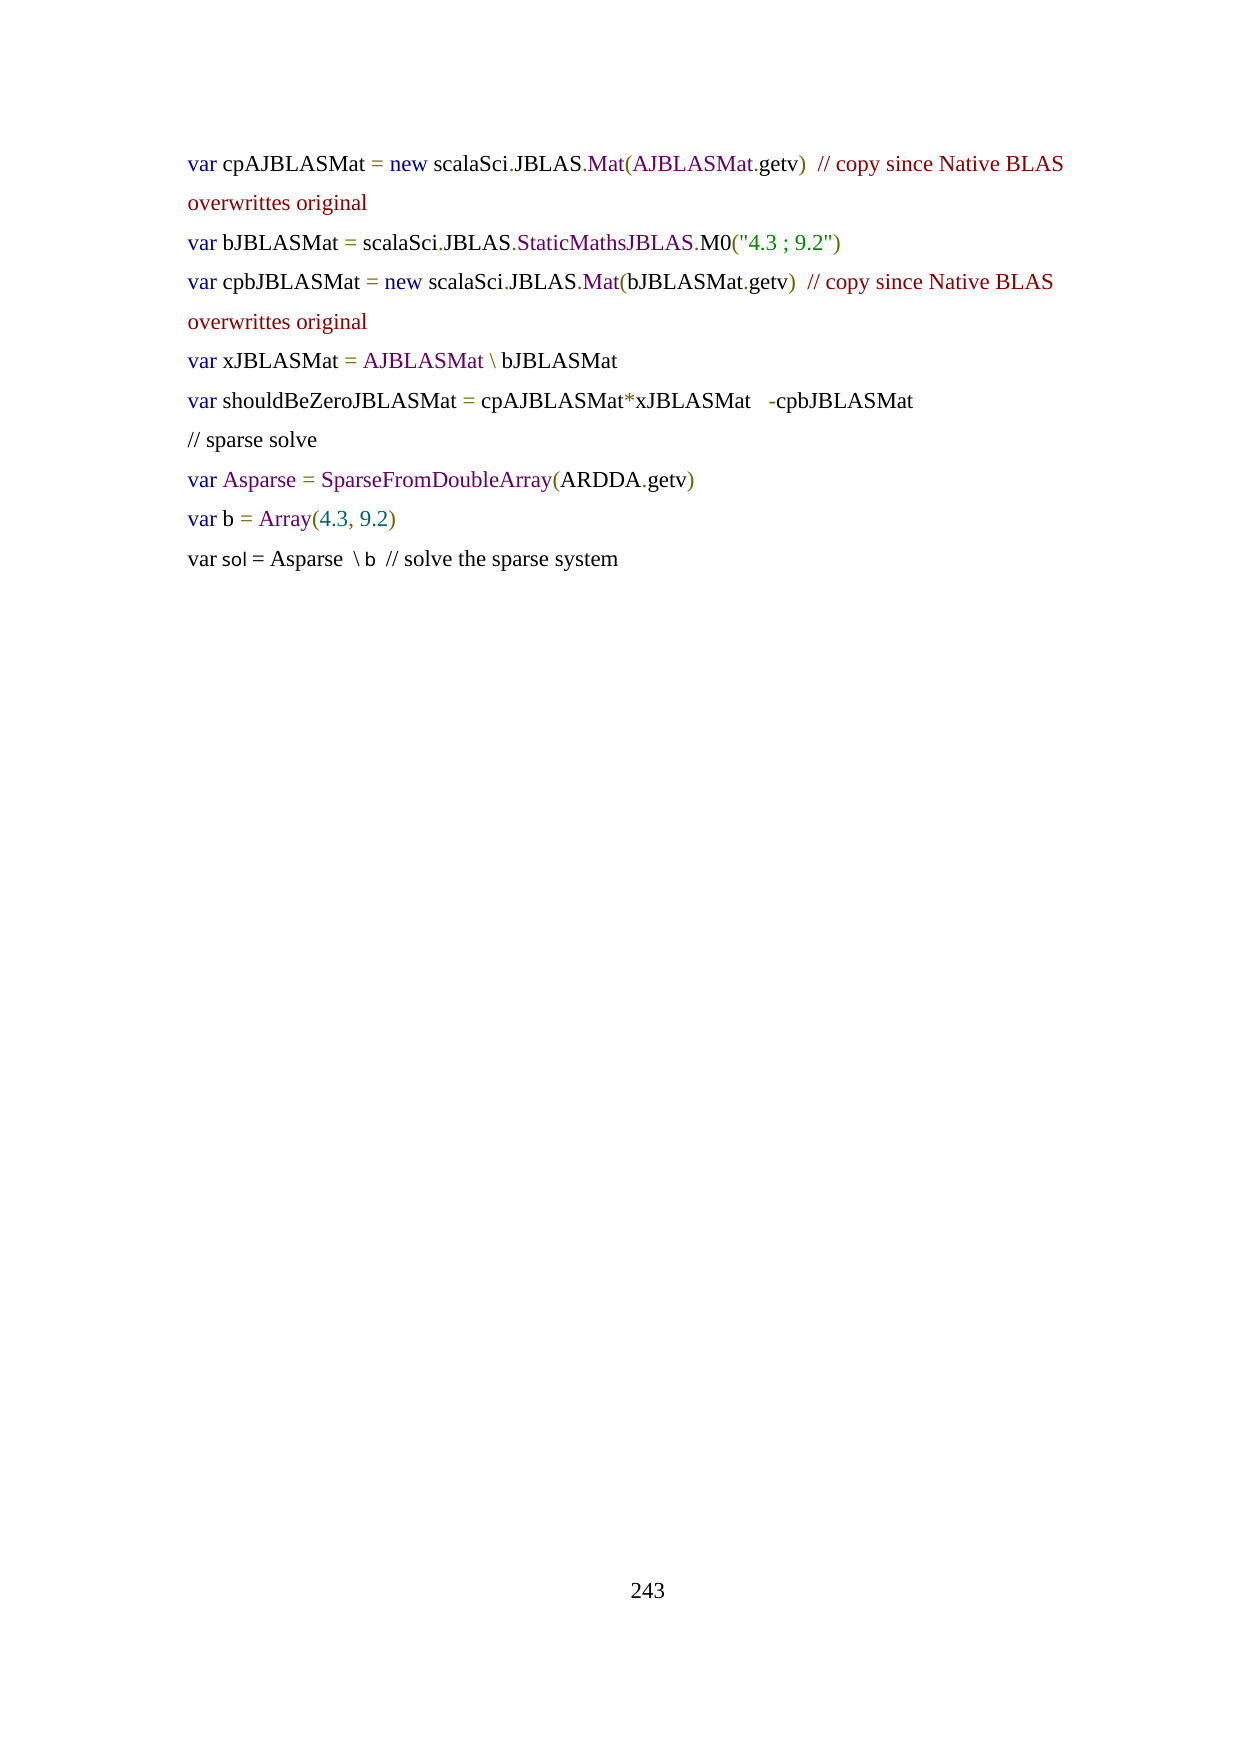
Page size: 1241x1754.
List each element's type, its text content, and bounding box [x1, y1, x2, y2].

text var b = Array(4.3, 9.2) [187, 505, 1108, 532]
text var sol = Asparse \ b // solve the sparse system [187, 545, 1108, 572]
text var Asparse = SparseFromDoubleArray(ARDDA.getv) [187, 466, 1108, 492]
text // sparse solve [187, 426, 1108, 453]
text var xJBLASMat = AJBLASMat \ bJBLASMat [187, 347, 1108, 374]
text var bJBLASMat = scalaSci.JBLAS.StaticMathsJBLAS.M0("4.3 ; 9.2") [187, 229, 1108, 255]
text var cpAJBLASMat = new scalaSci.JBLAS.Mat(AJBLASMat.getv) // copy since Native BLAS overwrittes original [187, 150, 1108, 216]
text var shouldBeZeroJBLASMat = cpAJBLASMat*xJBLASMat -cpbJBLASMat [187, 387, 1108, 413]
text var cpbJBLASMat = new scalaSci.JBLAS.Mat(bJBLASMat.getv) // copy since Native BLAS overwrittes original [187, 268, 1108, 334]
